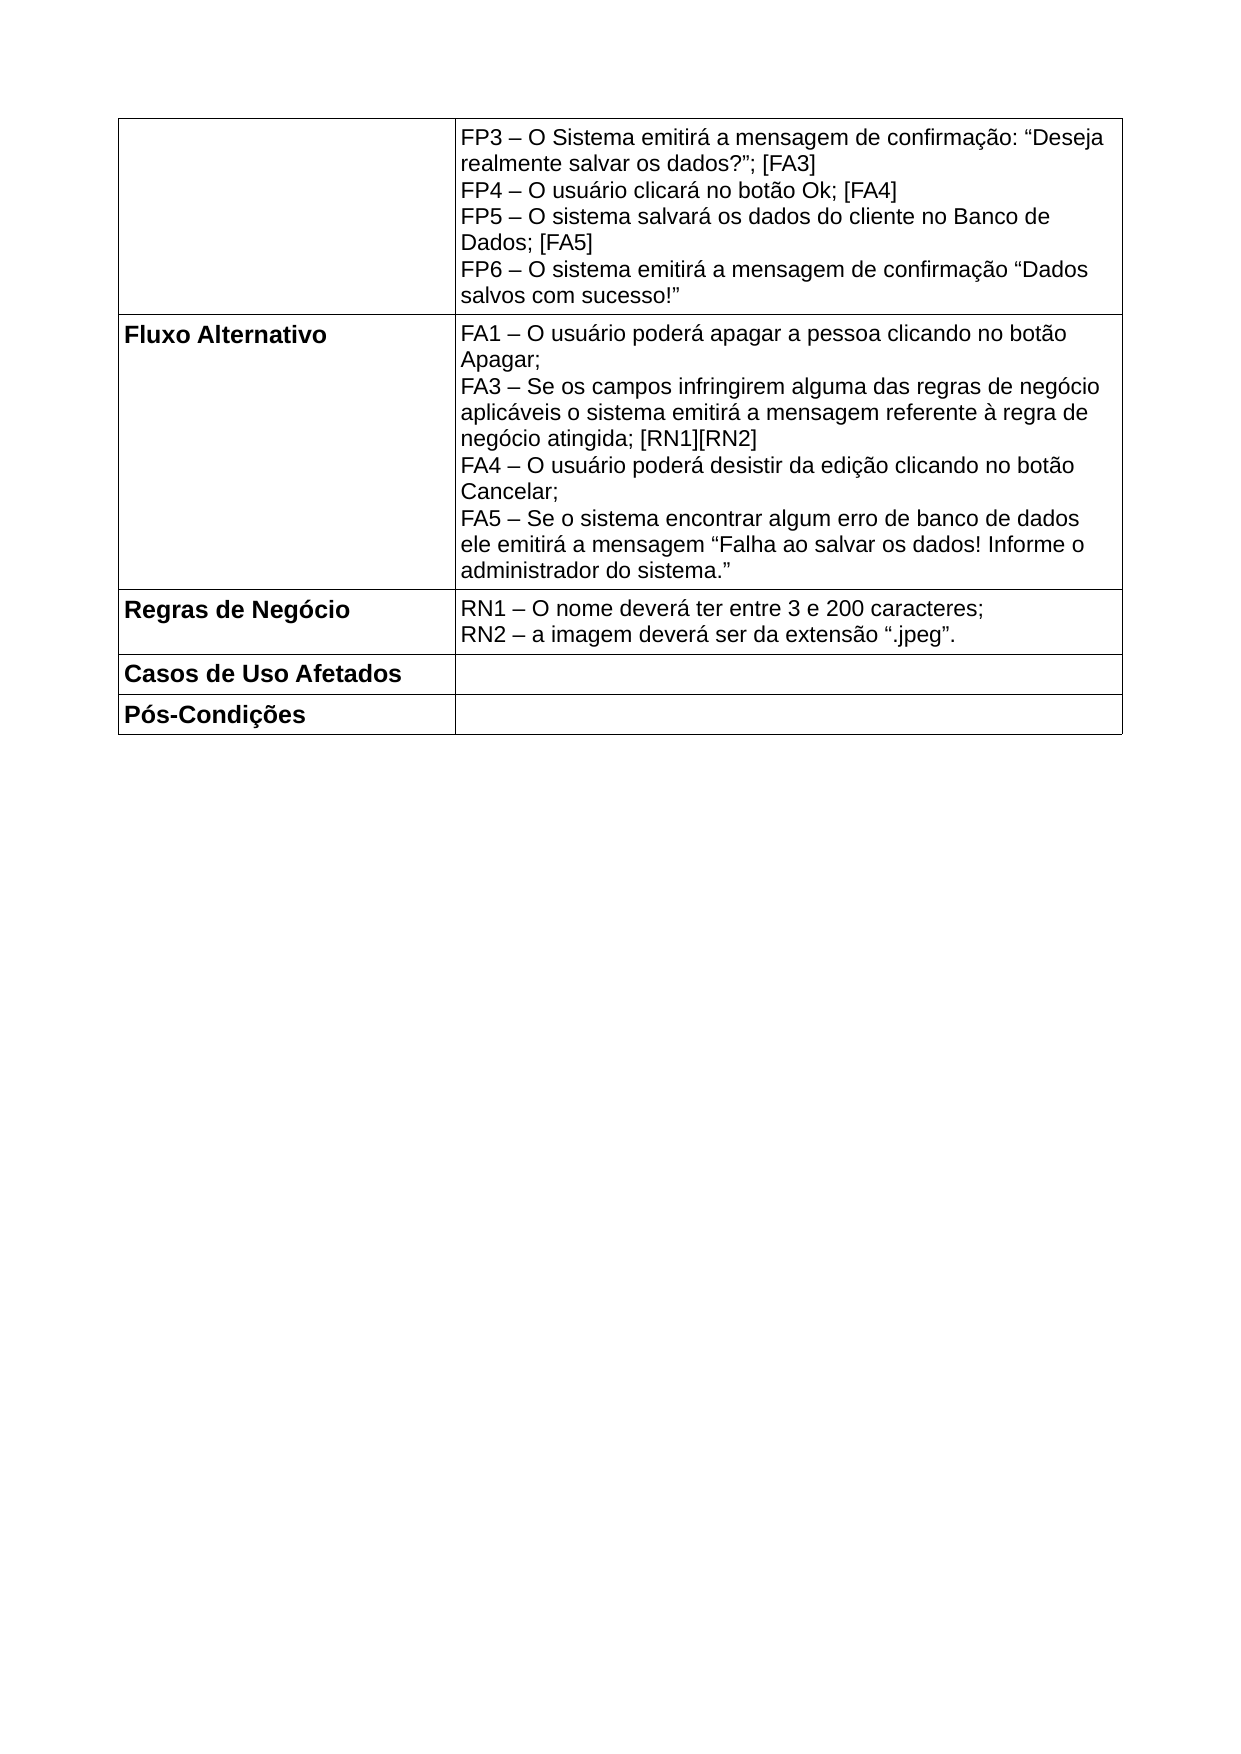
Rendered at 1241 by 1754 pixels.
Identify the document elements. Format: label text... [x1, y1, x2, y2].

table_cell Fluxo Alternativo [119, 315, 455, 589]
table_cell FP3 – O Sistema emitirá a mensagem de confirmação: “Deseja realmente salvar os dados?”; [FA3] FP4 – O usuário clicará no botão Ok; [FA4] FP5 – O sistema salvará os dados do cliente no Banco de Dados; [FA5] FP6 – O sistema emitirá a mensagem de confirmação “Dados salvos com sucesso!” [456, 119, 1122, 314]
table_cell Regras de Negócio [119, 590, 455, 653]
table_cell Pós-Condições [119, 695, 455, 734]
table_cell [456, 655, 1122, 694]
table_cell FA1 – O usuário poderá apagar a pessoa clicando no botão Apagar; FA3 – Se os campos infringirem alguma das regras de negócio aplicáveis o sistema emitirá a mensagem referente à regra de negócio atingida; [RN1][RN2] FA4 – O usuário poderá desistir da edição clicando no botão Cancelar; FA5 – Se o sistema encontrar algum erro de banco de dados ele emitirá a mensagem “Falha ao salvar os dados! Informe o administrador do sistema.” [456, 315, 1122, 589]
table_cell RN1 – O nome deverá ter entre 3 e 200 caracteres; RN2 – a imagem deverá ser da extensão “.jpeg”. [456, 590, 1122, 653]
table_cell Casos de Uso Afetados [119, 655, 455, 694]
table_cell [456, 695, 1122, 734]
table_cell [119, 119, 455, 314]
